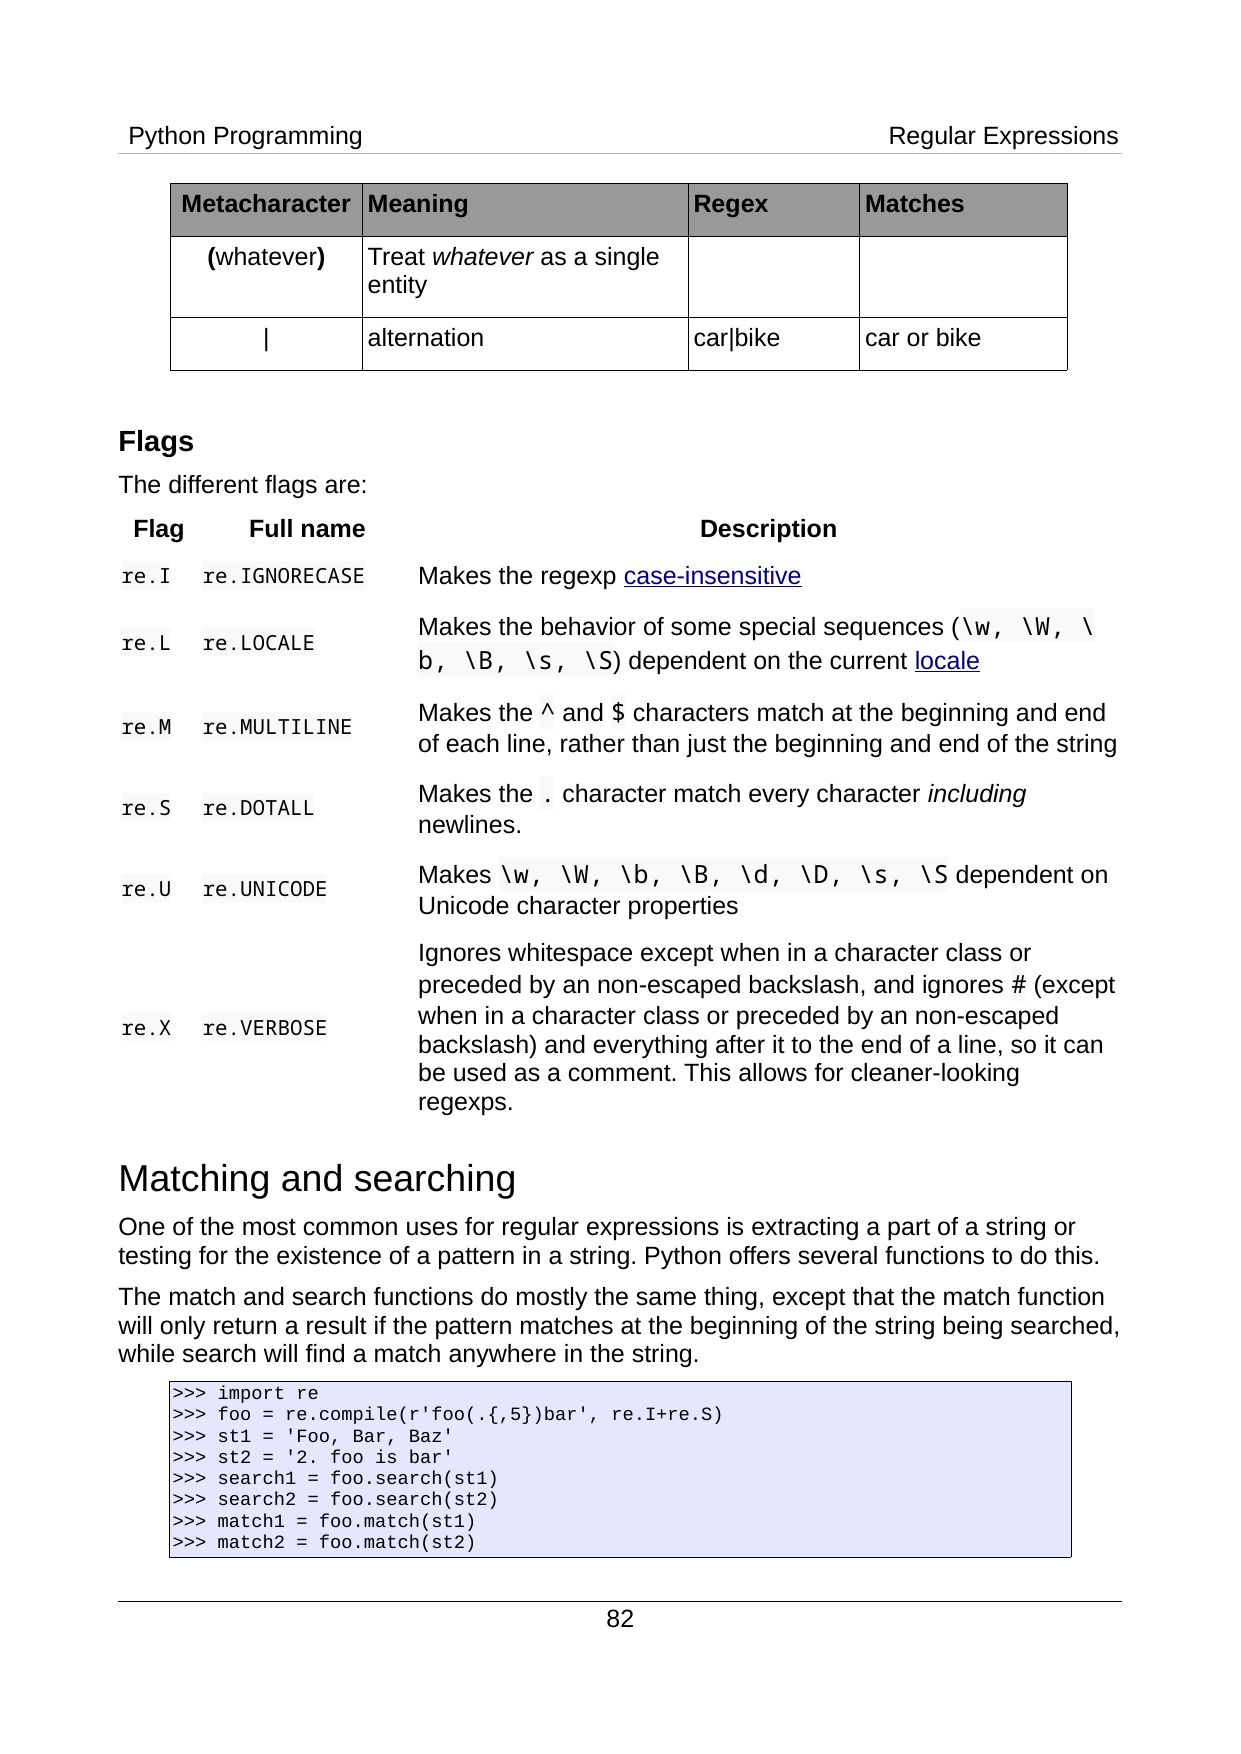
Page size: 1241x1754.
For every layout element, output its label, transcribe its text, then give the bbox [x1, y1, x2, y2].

table_cell | [171, 318, 362, 370]
table_cell re.L [118, 605, 199, 692]
table_cell Makes \w, \W, \b, \B, \d, \D, \s, \S dependent on Unicode character properties [415, 854, 1122, 935]
table_cell Ignores whitespace except when in a character class or preceded by an non-escaped backslash, and ignores # (except when in a character class or preceded by an non-escaped backslash) and everything after it to the end of a line, so it can be used as a comment. This allows for cleaner-looking regexps. [415, 935, 1122, 1131]
table_cell (whatever) [171, 237, 362, 317]
text >>> match2 = foo.match(st2) [170, 1529, 1071, 1557]
table_header Matches [860, 184, 1067, 236]
subtitle Matching and searching [118, 1156, 1122, 1199]
table_cell [689, 237, 859, 317]
table_header Flag [118, 511, 199, 558]
table_cell car|bike [689, 318, 859, 370]
text >>> foo = re.compile(r'foo(.{,5})bar', re.I+re.S) [170, 1402, 1071, 1423]
text The different flags are: [118, 470, 1122, 499]
table_cell alternation [363, 318, 688, 370]
text >>> st1 = 'Foo, Bar, Baz' [170, 1423, 1071, 1444]
table_cell Treat whatever as a single entity [363, 237, 688, 317]
table_cell Makes the behavior of some special sequences (\w, \W, \b, \B, \s, \S) dependent on the current locale [415, 605, 1122, 692]
text >>> search2 = foo.search(st2) [170, 1487, 1071, 1508]
table_header Regex [689, 184, 859, 236]
table_cell re.IGNORECASE [199, 558, 415, 605]
table_cell re.M [118, 692, 199, 773]
text >>> match1 = foo.match(st1) [170, 1508, 1071, 1529]
text One of the most common uses for regular expressions is extracting a part of a string or testing for the existence of a pattern in a string. Python offers several functions to do this. [118, 1212, 1122, 1269]
table_cell Makes the . character match every character including newlines. [415, 773, 1122, 854]
table_cell re.I [118, 558, 199, 605]
table_header Full name [199, 511, 415, 558]
table_cell re.VERBOSE [199, 935, 415, 1131]
text The match and search functions do mostly the same thing, except that the match function will only return a result if the pattern matches at the beginning of the string being searched, while search will find a match anywhere in the string. [118, 1282, 1122, 1368]
table_header Metacharacter [171, 184, 362, 236]
table_cell re.U [118, 854, 199, 935]
table_cell re.S [118, 773, 199, 854]
table_cell Makes the ^ and $ characters match at the beginning and end of each line, rather than just the beginning and end of the string [415, 692, 1122, 773]
table_cell car or bike [860, 318, 1067, 370]
subtitle Flags [118, 424, 1122, 457]
text >>> import re [170, 1382, 1071, 1402]
table_header Meaning [363, 184, 688, 236]
table_cell Makes the regexp case-insensitive [415, 558, 1122, 605]
text >>> st2 = '2. foo is bar' [170, 1444, 1071, 1466]
table_cell re.X [118, 935, 199, 1131]
table_cell re.LOCALE [199, 605, 415, 692]
table_cell re.UNICODE [199, 854, 415, 935]
table_cell re.DOTALL [199, 773, 415, 854]
table_header Description [415, 511, 1122, 558]
table_cell re.MULTILINE [199, 692, 415, 773]
table_cell [860, 237, 1067, 317]
text >>> search1 = foo.search(st1) [170, 1466, 1071, 1487]
